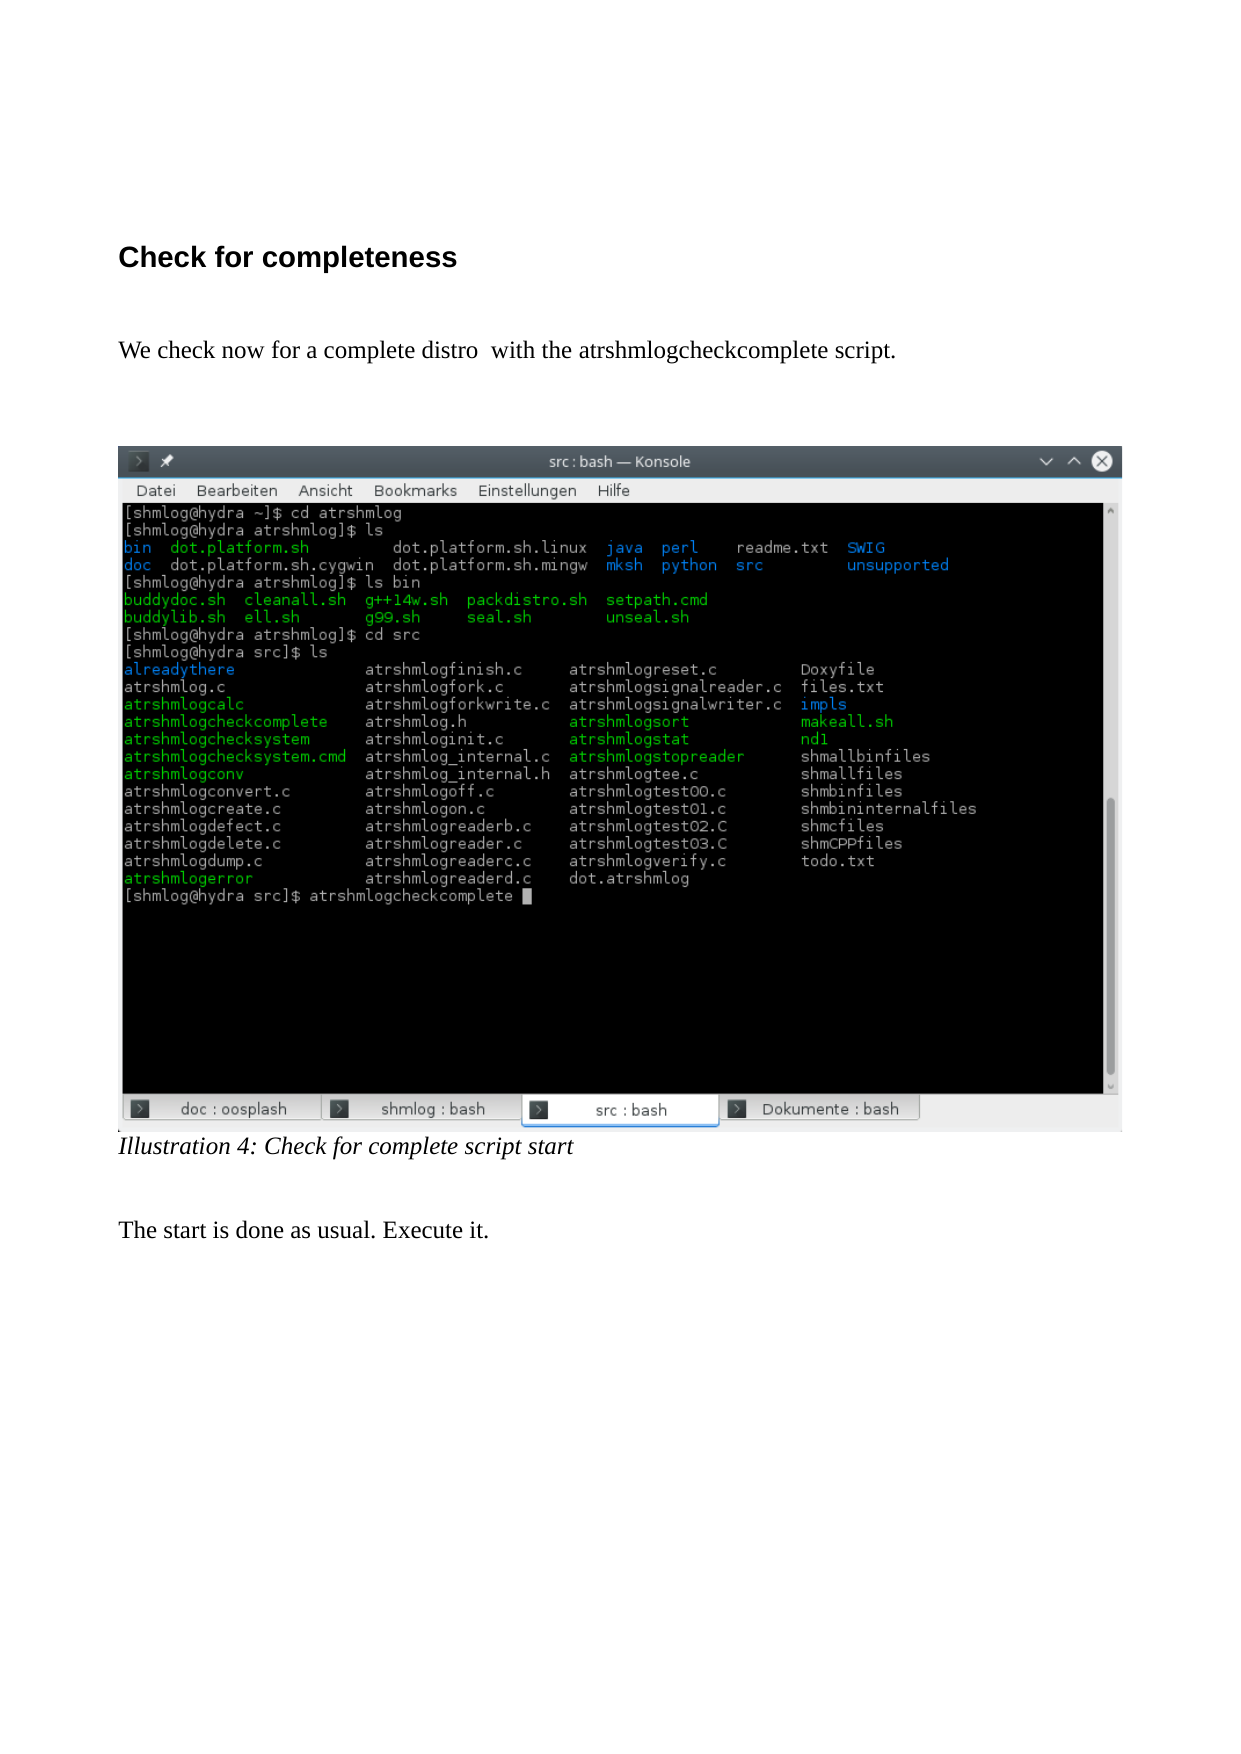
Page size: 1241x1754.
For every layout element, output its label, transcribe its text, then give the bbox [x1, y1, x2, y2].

subtitle Check for completeness [118, 240, 1122, 274]
picture [118, 446, 1123, 1132]
text Illustration 4: Check for complete script start [118, 1132, 1122, 1160]
text We check now for a complete distro with the atrshmlogcheckcomplete script. [118, 335, 1122, 364]
text The start is done as usual. Execute it. [118, 1215, 1122, 1244]
